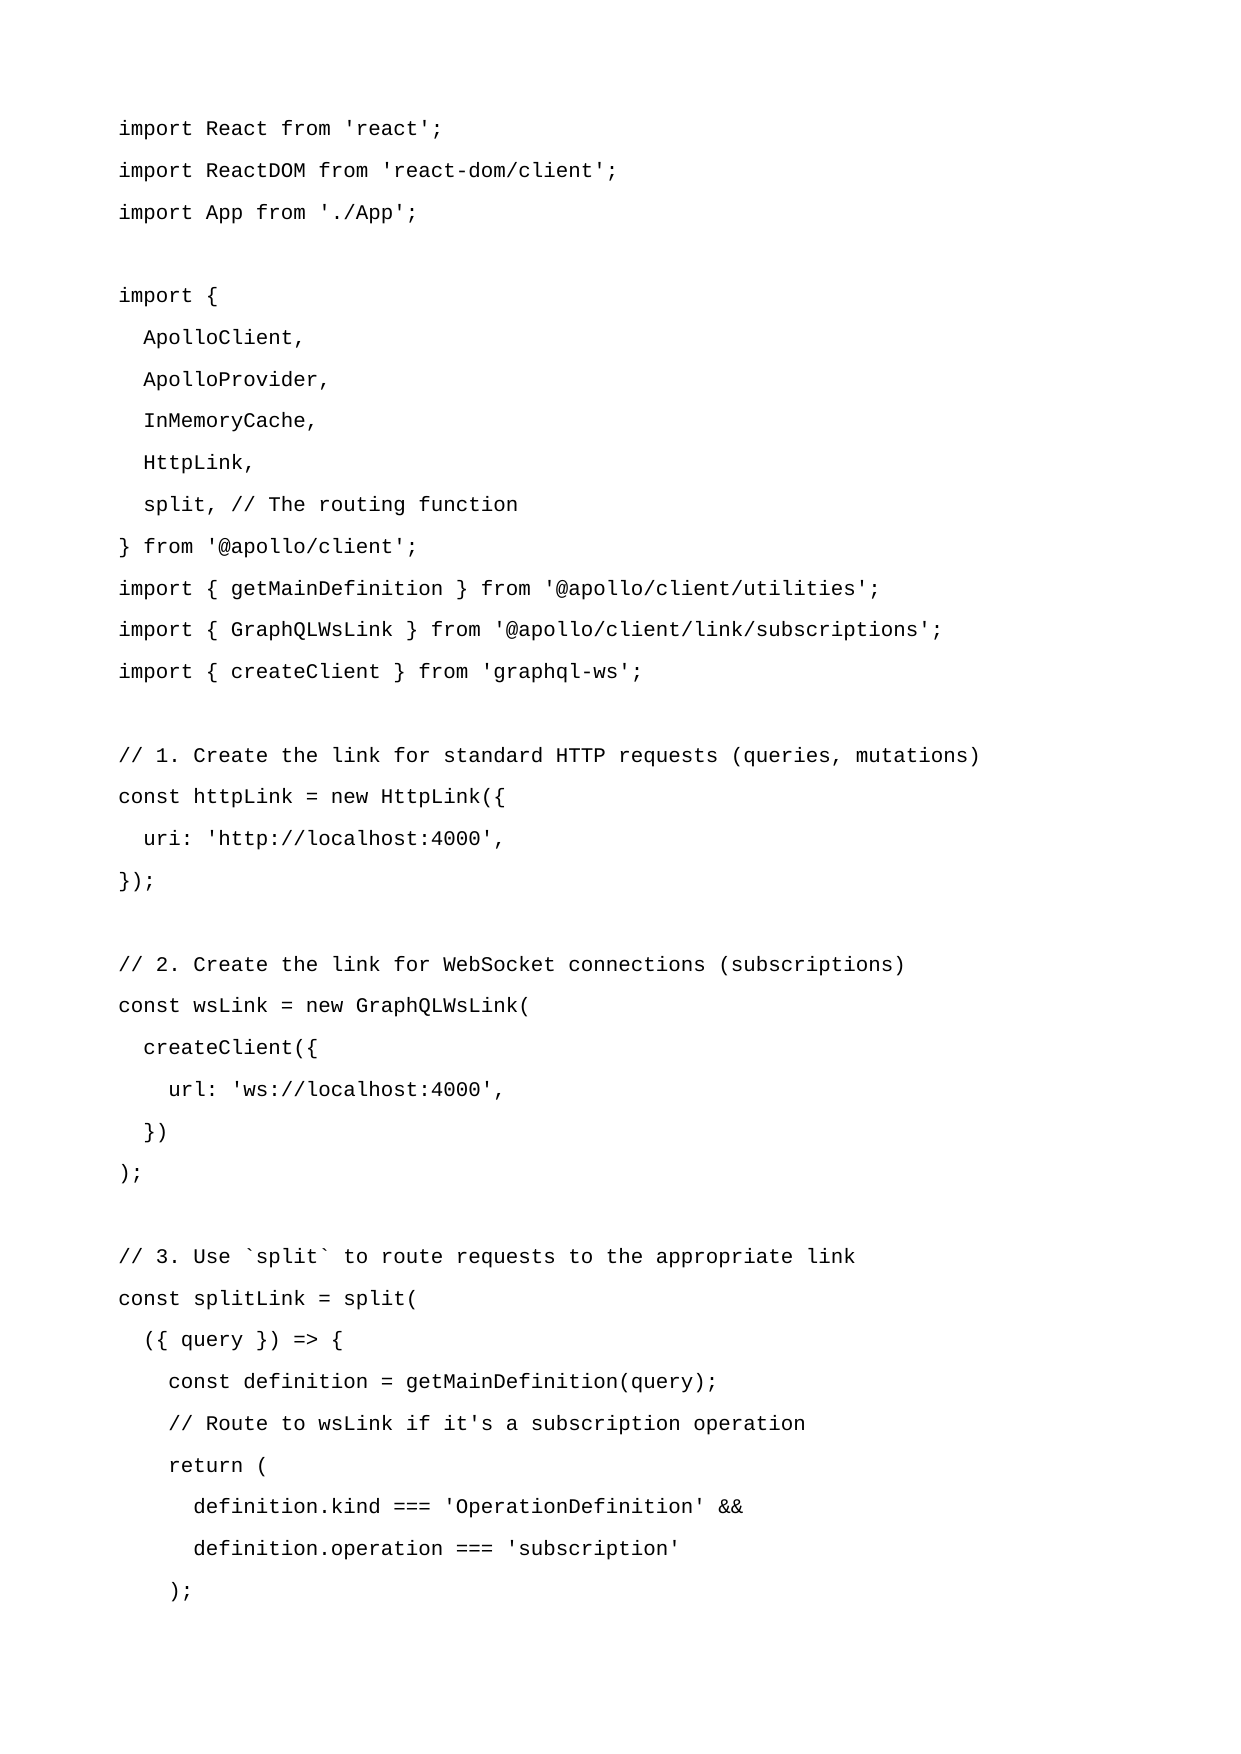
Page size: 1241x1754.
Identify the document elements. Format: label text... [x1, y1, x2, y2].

text const wsLink = new GraphQLWsLink( [118, 995, 1122, 1019]
text // 3. Use `split` to route requests to the appropriate link [118, 1246, 1122, 1269]
text const httpLink = new HttpLink({ [118, 786, 1122, 810]
text url: 'ws://localhost:4000', [118, 1079, 1122, 1102]
text split, // The routing function [118, 494, 1122, 518]
text const definition = getMainDefinition(query); [118, 1371, 1122, 1395]
text ApolloProvider, [118, 369, 1122, 392]
text import { getMainDefinition } from '@apollo/client/utilities'; [118, 578, 1122, 601]
text // Route to wsLink if it's a subscription operation [118, 1413, 1122, 1437]
text import { createClient } from 'graphql-ws'; [118, 661, 1122, 685]
text createClient({ [118, 1037, 1122, 1061]
text import { [118, 285, 1122, 309]
text const splitLink = split( [118, 1288, 1122, 1311]
text return ( [118, 1455, 1122, 1478]
text InMemoryCache, [118, 411, 1122, 434]
text // 1. Create the link for standard HTTP requests (queries, mutations) [118, 745, 1122, 768]
text definition.operation === 'subscription' [118, 1538, 1122, 1562]
text import React from 'react'; [118, 118, 1122, 142]
text ); [118, 1162, 1122, 1186]
text ({ query }) => { [118, 1329, 1122, 1353]
text ); [118, 1580, 1122, 1604]
text } from '@apollo/client'; [118, 536, 1122, 559]
text HttpLink, [118, 452, 1122, 476]
text // 2. Create the link for WebSocket connections (subscriptions) [118, 953, 1122, 977]
text definition.kind === 'OperationDefinition' && [118, 1497, 1122, 1520]
text import ReactDOM from 'react-dom/client'; [118, 160, 1122, 183]
text }); [118, 870, 1122, 894]
text ApolloClient, [118, 327, 1122, 351]
text uri: 'http://localhost:4000', [118, 828, 1122, 852]
text import { GraphQLWsLink } from '@apollo/client/link/subscriptions'; [118, 619, 1122, 643]
text }) [118, 1121, 1122, 1144]
text import App from './App'; [118, 202, 1122, 225]
